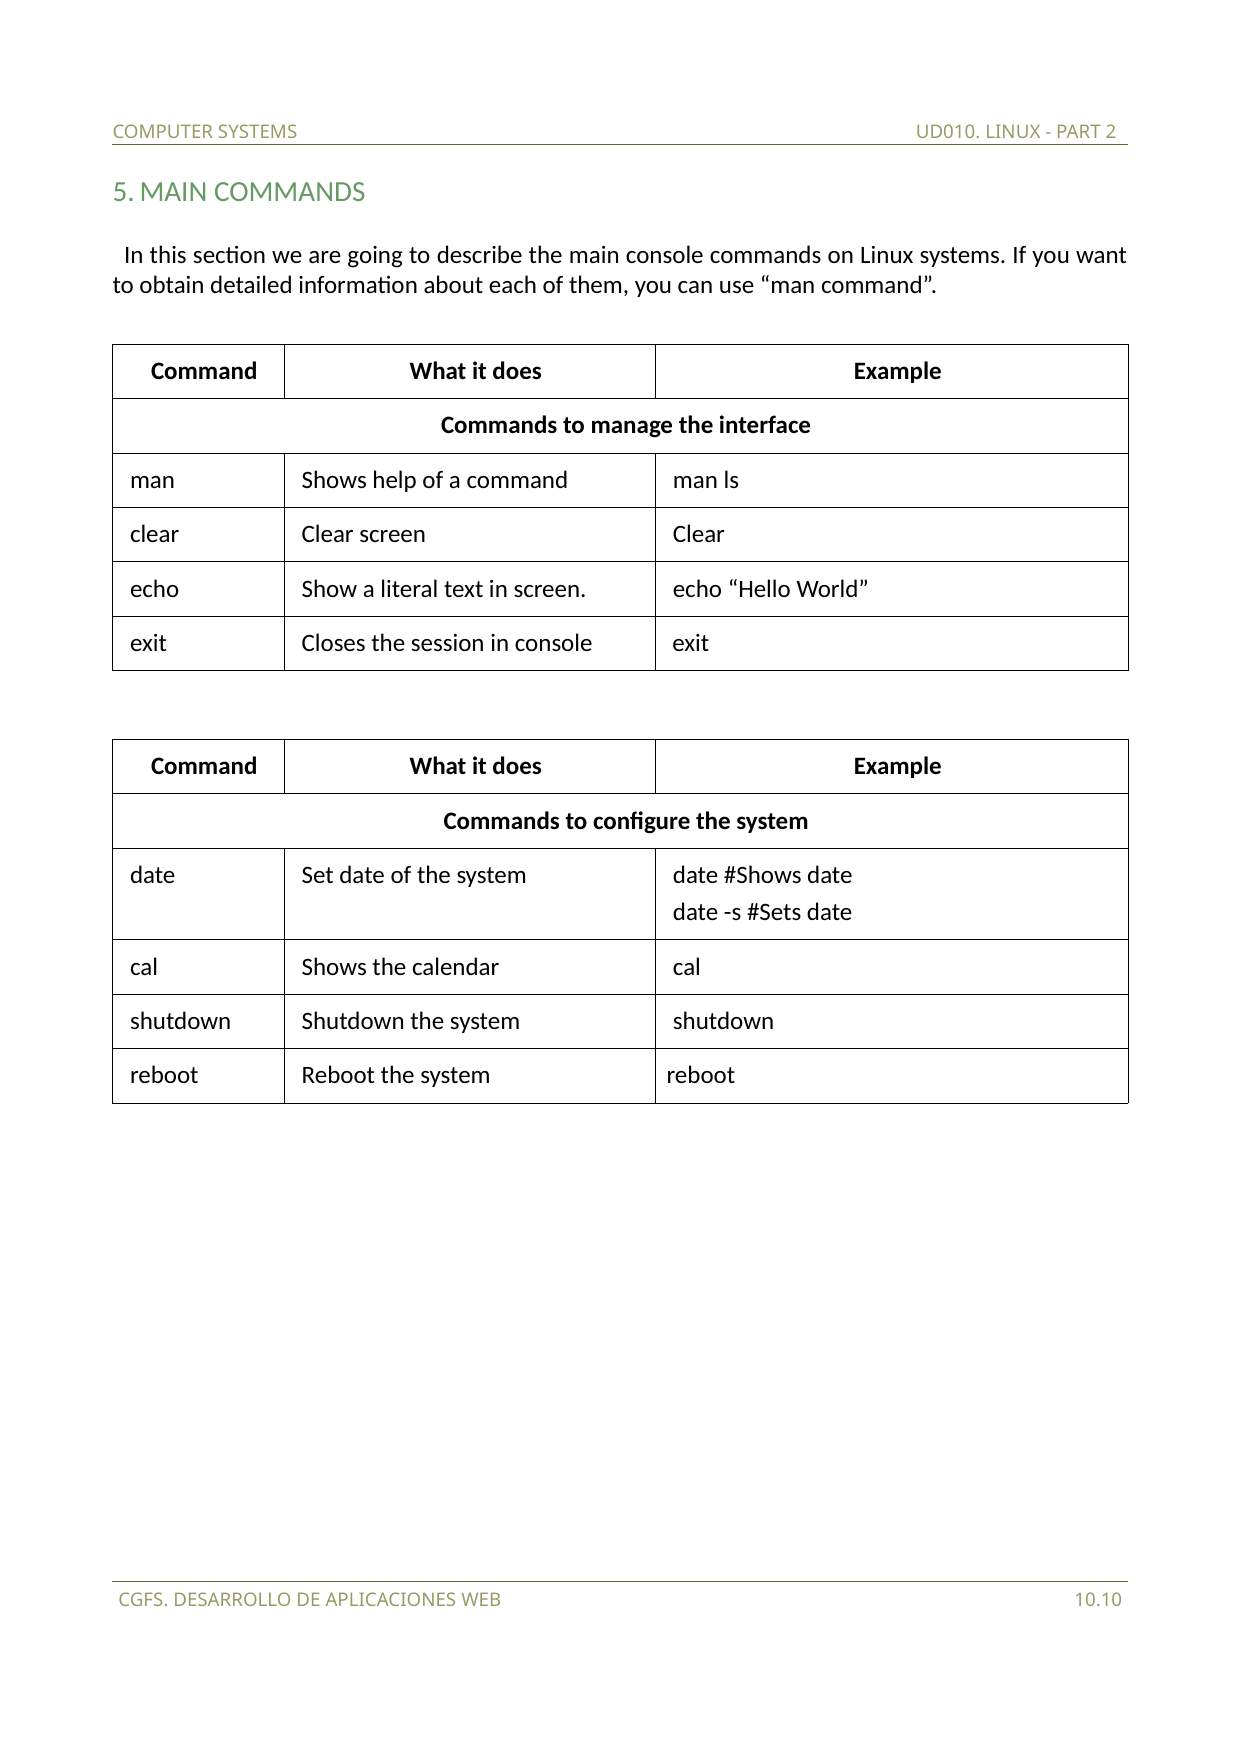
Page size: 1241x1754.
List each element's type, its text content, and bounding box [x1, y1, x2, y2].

table_cell Clear screen [285, 508, 655, 561]
table_header Example [656, 740, 1128, 793]
table_cell date #Shows date date -s #Sets date [656, 849, 1128, 939]
table_cell clear [113, 508, 284, 561]
table_cell shutdown [113, 995, 284, 1048]
table_cell cal [113, 940, 284, 993]
table_cell reboot [656, 1049, 1128, 1102]
table_cell Shows help of a command [285, 454, 655, 507]
table_cell Shutdown the system [285, 995, 655, 1048]
table_cell exit [113, 617, 284, 670]
table_cell echo “Hello World” [656, 562, 1128, 616]
table_cell man [113, 454, 284, 507]
table_cell date [113, 849, 284, 939]
table_cell Shows the calendar [285, 940, 655, 993]
table_header What it does [285, 740, 655, 793]
table_cell man ls [656, 454, 1128, 507]
table_cell Show a literal text in screen. [285, 562, 655, 616]
table_cell shutdown [656, 995, 1128, 1048]
table_cell reboot [113, 1049, 284, 1102]
table_cell echo [113, 562, 284, 616]
table_header Command [113, 740, 284, 793]
table_cell Reboot the system [285, 1049, 655, 1102]
table_cell Set date of the system [285, 849, 655, 939]
table_cell Clear [656, 508, 1128, 561]
table_cell Closes the session in console [285, 617, 655, 670]
table_cell cal [656, 940, 1128, 993]
text In this section we are going to describe the main console commands on Linux systems. If you want to obtain detailed information about each of them, you can use “man command”. [112, 239, 1128, 300]
subtitle Main commands [112, 173, 1128, 209]
table_cell Commands to configure the system [113, 794, 1128, 847]
table_header What it does [285, 345, 655, 398]
table_cell Commands to manage the interface [113, 399, 1128, 452]
table_cell exit [656, 617, 1128, 670]
table_header Example [656, 345, 1128, 398]
table_header Command [113, 345, 284, 398]
